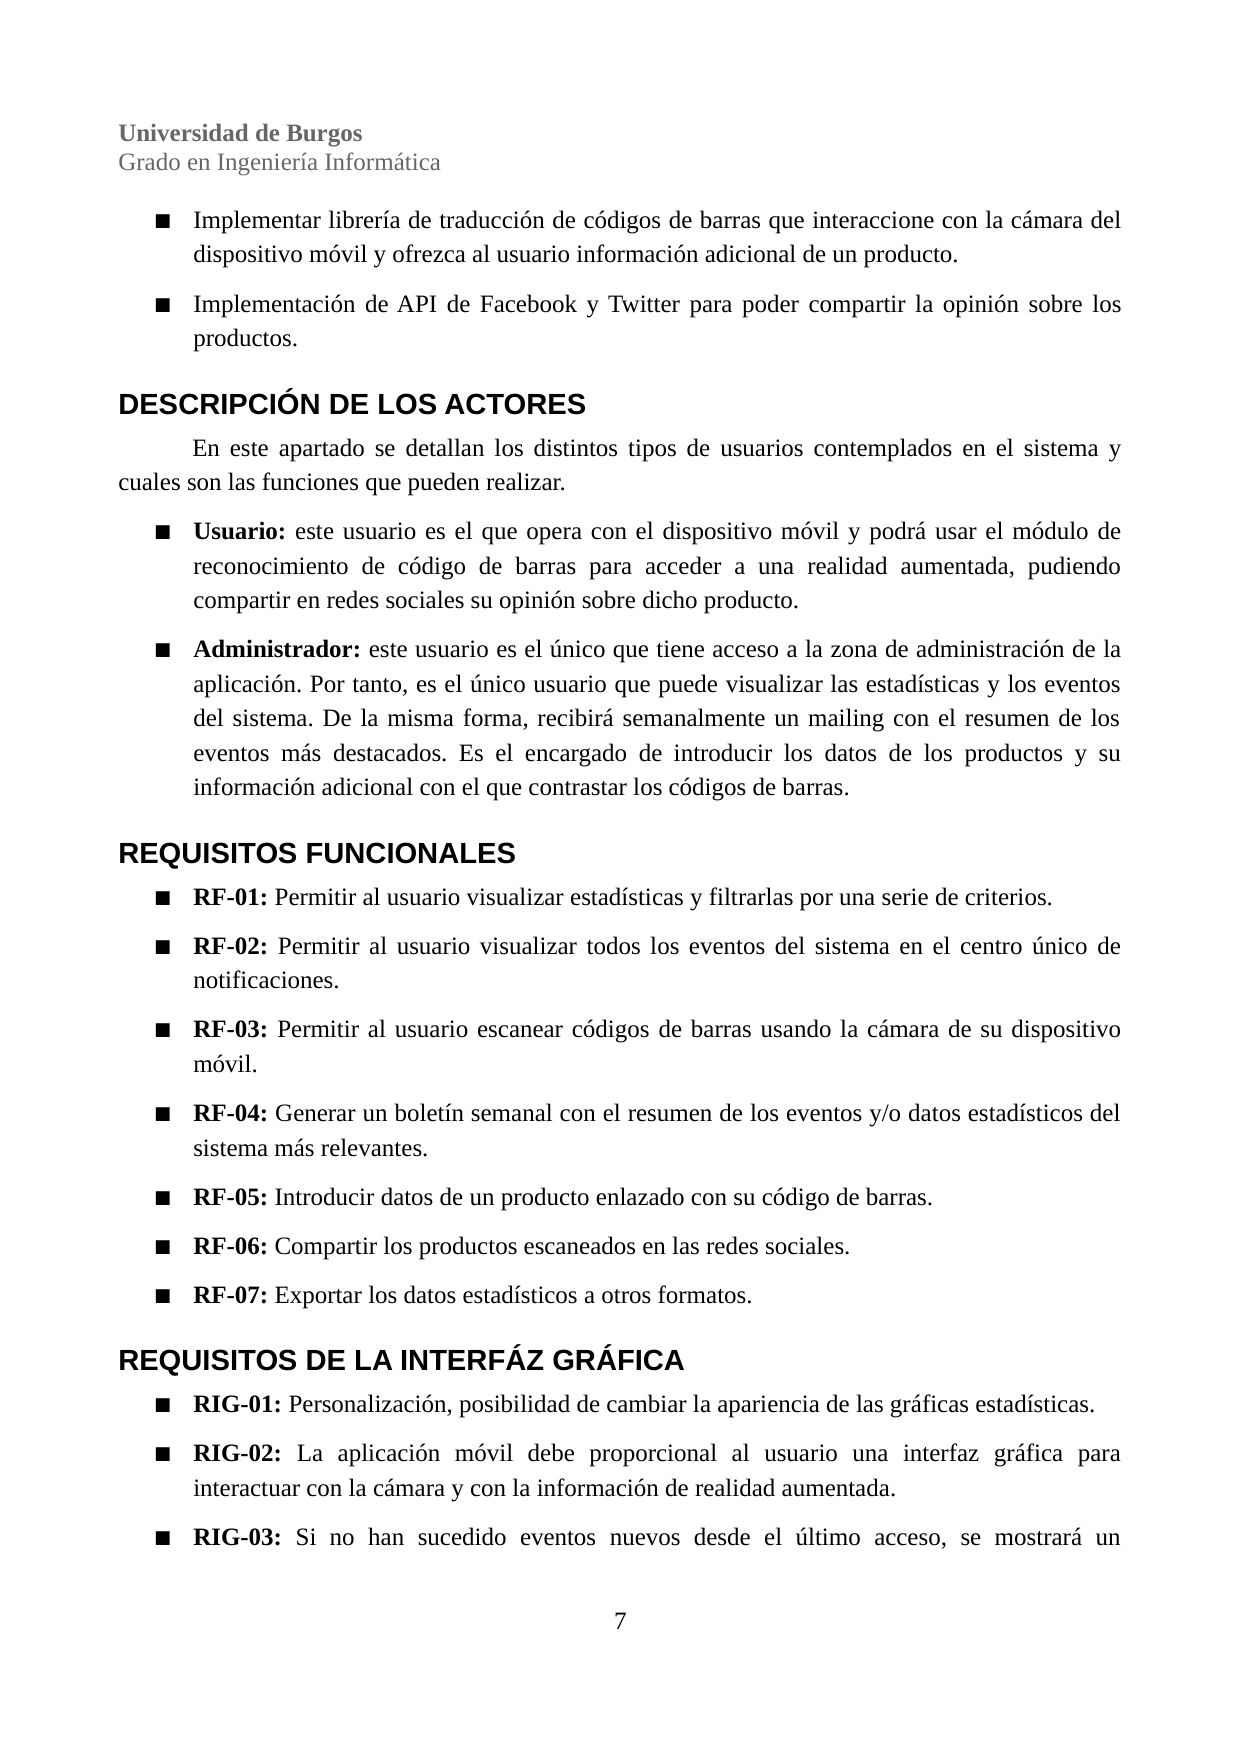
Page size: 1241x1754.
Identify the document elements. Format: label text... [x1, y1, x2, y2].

subtitle REQUISITOS FUNCIONALES [118, 836, 1122, 869]
list RF-02: Permitir al usuario visualizar todos los eventos del sistema en el centro único de notificaciones. [156, 931, 1122, 994]
list RF-01: Permitir al usuario visualizar estadísticas y filtrarlas por una serie de criterios. [156, 882, 1122, 911]
list Administrador: este usuario es el único que tiene acceso a la zona de administración de la aplicación. Por tanto, es el único usuario que puede visualizar las estadísticas y los eventos del sistema. De la misma forma, recibirá semanalmente un mailing con el resumen de los eventos más destacados. Es el encargado de introducir los datos de los productos y su información adicional con el que contrastar los códigos de barras. [156, 634, 1122, 801]
list Implementar librería de traducción de códigos de barras que interaccione con la cámara del dispositivo móvil y ofrezca al usuario información adicional de un producto. [156, 205, 1122, 268]
list RIG-02: La aplicación móvil debe proporcional al usuario una interfaz gráfica para interactuar con la cámara y con la información de realidad aumentada. [156, 1438, 1122, 1502]
list RIG-01: Personalización, posibilidad de cambiar la apariencia de las gráficas estadísticas. [156, 1389, 1122, 1418]
list RF-05: Introducir datos de un producto enlazado con su código de barras. [156, 1182, 1122, 1210]
list Implementación de API de Facebook y Twitter para poder compartir la opinión sobre los productos. [156, 289, 1122, 352]
list RF-07: Exportar los datos estadísticos a otros formatos. [156, 1280, 1122, 1308]
subtitle DESCRIPCIÓN DE LOS ACTORES [118, 387, 1122, 420]
list RF-04: Generar un boletín semanal con el resumen de los eventos y/o datos estadísticos del sistema más relevantes. [156, 1098, 1122, 1161]
list RF-06: Compartir los productos escaneados en las redes sociales. [156, 1231, 1122, 1259]
text En este apartado se detallan los distintos tipos de usuarios contemplados en el sistema y cuales son las funciones que pueden realizar. [118, 433, 1122, 496]
list Usuario: este usuario es el que opera con el dispositivo móvil y podrá usar el módulo de reconocimiento de código de barras para acceder a una realidad aumentada, pudiendo compartir en redes sociales su opinión sobre dicho producto. [156, 516, 1122, 614]
list RIG-03: Si no han sucedido eventos nuevos desde el último acceso, se mostrará un [156, 1522, 1122, 1551]
list RF-03: Permitir al usuario escanear códigos de barras usando la cámara de su dispositivo móvil. [156, 1014, 1122, 1078]
subtitle REQUISITOS DE LA INTERFÁZ GRÁFICA [118, 1343, 1122, 1377]
